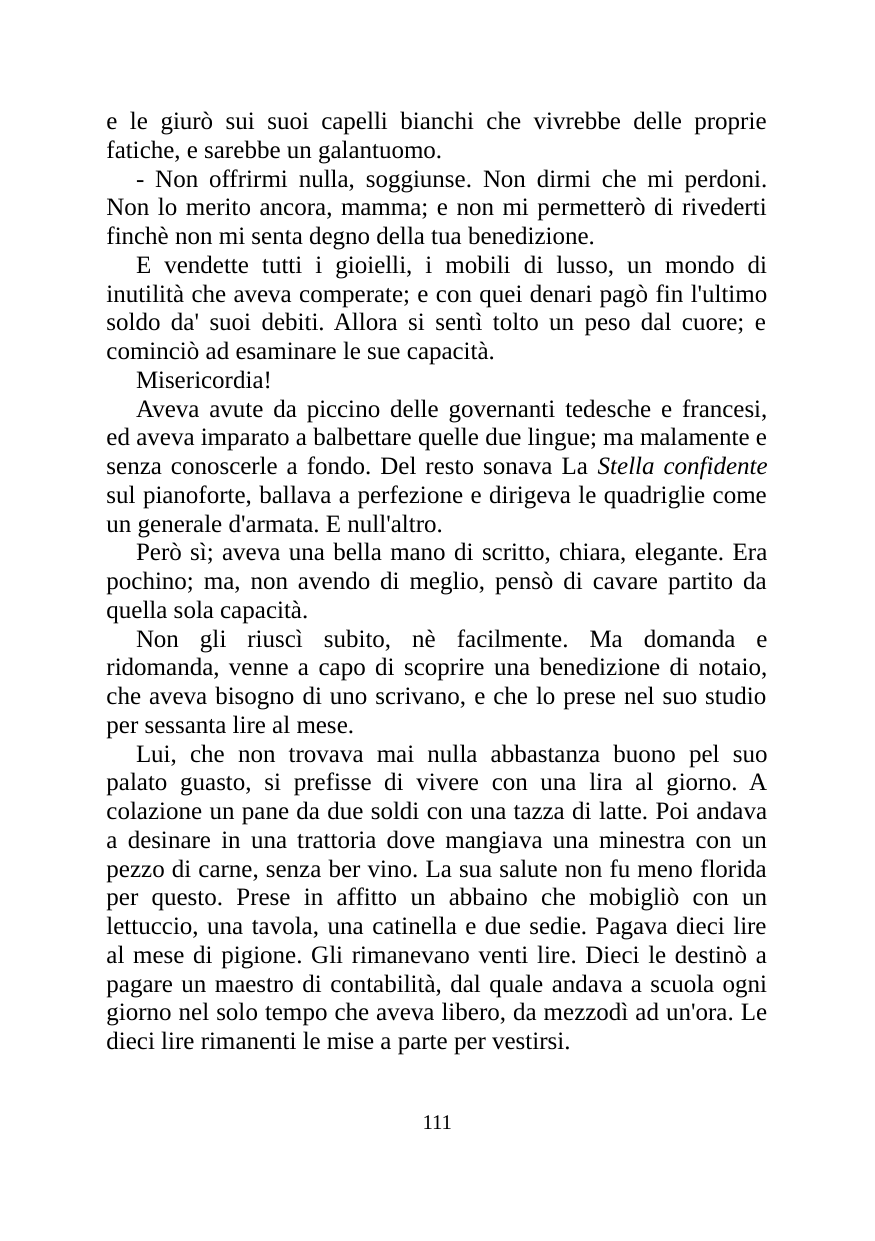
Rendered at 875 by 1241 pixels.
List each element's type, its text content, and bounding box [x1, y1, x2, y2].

text e le giurò sui suoi capelli bianchi che vivrebbe delle proprie fatiche, e sarebbe un galantuomo. [106, 106, 768, 164]
text Aveva avute da piccino delle governanti tedesche e francesi, ed aveva imparato a balbettare quelle due lingue; ma malamente e senza conoscerle a fondo. Del resto sonava La Stella confidente sul pianoforte, ballava a perfezione e dirigeva le quadriglie come un generale d'armata. E null'altro. [106, 394, 768, 537]
text Non gli riuscì subito, nè facilmente. Ma domanda e ridomanda, venne a capo di scoprire una benedizione di notaio, che aveva bisogno di uno scrivano, e che lo prese nel suo studio per sessanta lire al mese. [106, 624, 768, 739]
text Però sì; aveva una bella mano di scritto, chiara, elegante. Era pochino; ma, non avendo di meglio, pensò di cavare partito da quella sola capacità. [106, 537, 768, 624]
text E vendette tutti i gioielli, i mobili di lusso, un mondo di inutilità che aveva comperate; e con quei denari pagò fin l'ultimo soldo da' suoi debiti. Allora si sentì tolto un peso dal cuore; e cominciò ad esaminare le sue capacità. [106, 250, 768, 365]
text Lui, che non trovava mai nulla abbastanza buono pel suo palato guasto, si prefisse di vivere con una lira al giorno. A colazione un pane da due soldi con una tazza di latte. Poi andava a desinare in una trattoria dove mangiava una minestra con un pezzo di carne, senza ber vino. La sua salute non fu meno florida per questo. Prese in affitto un abbaino che mobigliò con un lettuccio, una tavola, una catinella e due sedie. Pagava dieci lire al mese di pigione. Gli rimanevano venti lire. Dieci le destinò a pagare un maestro di contabilità, dal quale andava a scuola ogni giorno nel solo tempo che aveva libero, da mezzodì ad un'ora. Le dieci lire rimanenti le mise a parte per vestirsi. [106, 739, 768, 1055]
text Misericordia! [106, 365, 768, 394]
text - Non offrirmi nulla, soggiunse. Non dirmi che mi perdoni. Non lo merito ancora, mamma; e non mi permetterò di rivederti finchè non mi senta degno della tua benedizione. [106, 164, 768, 250]
